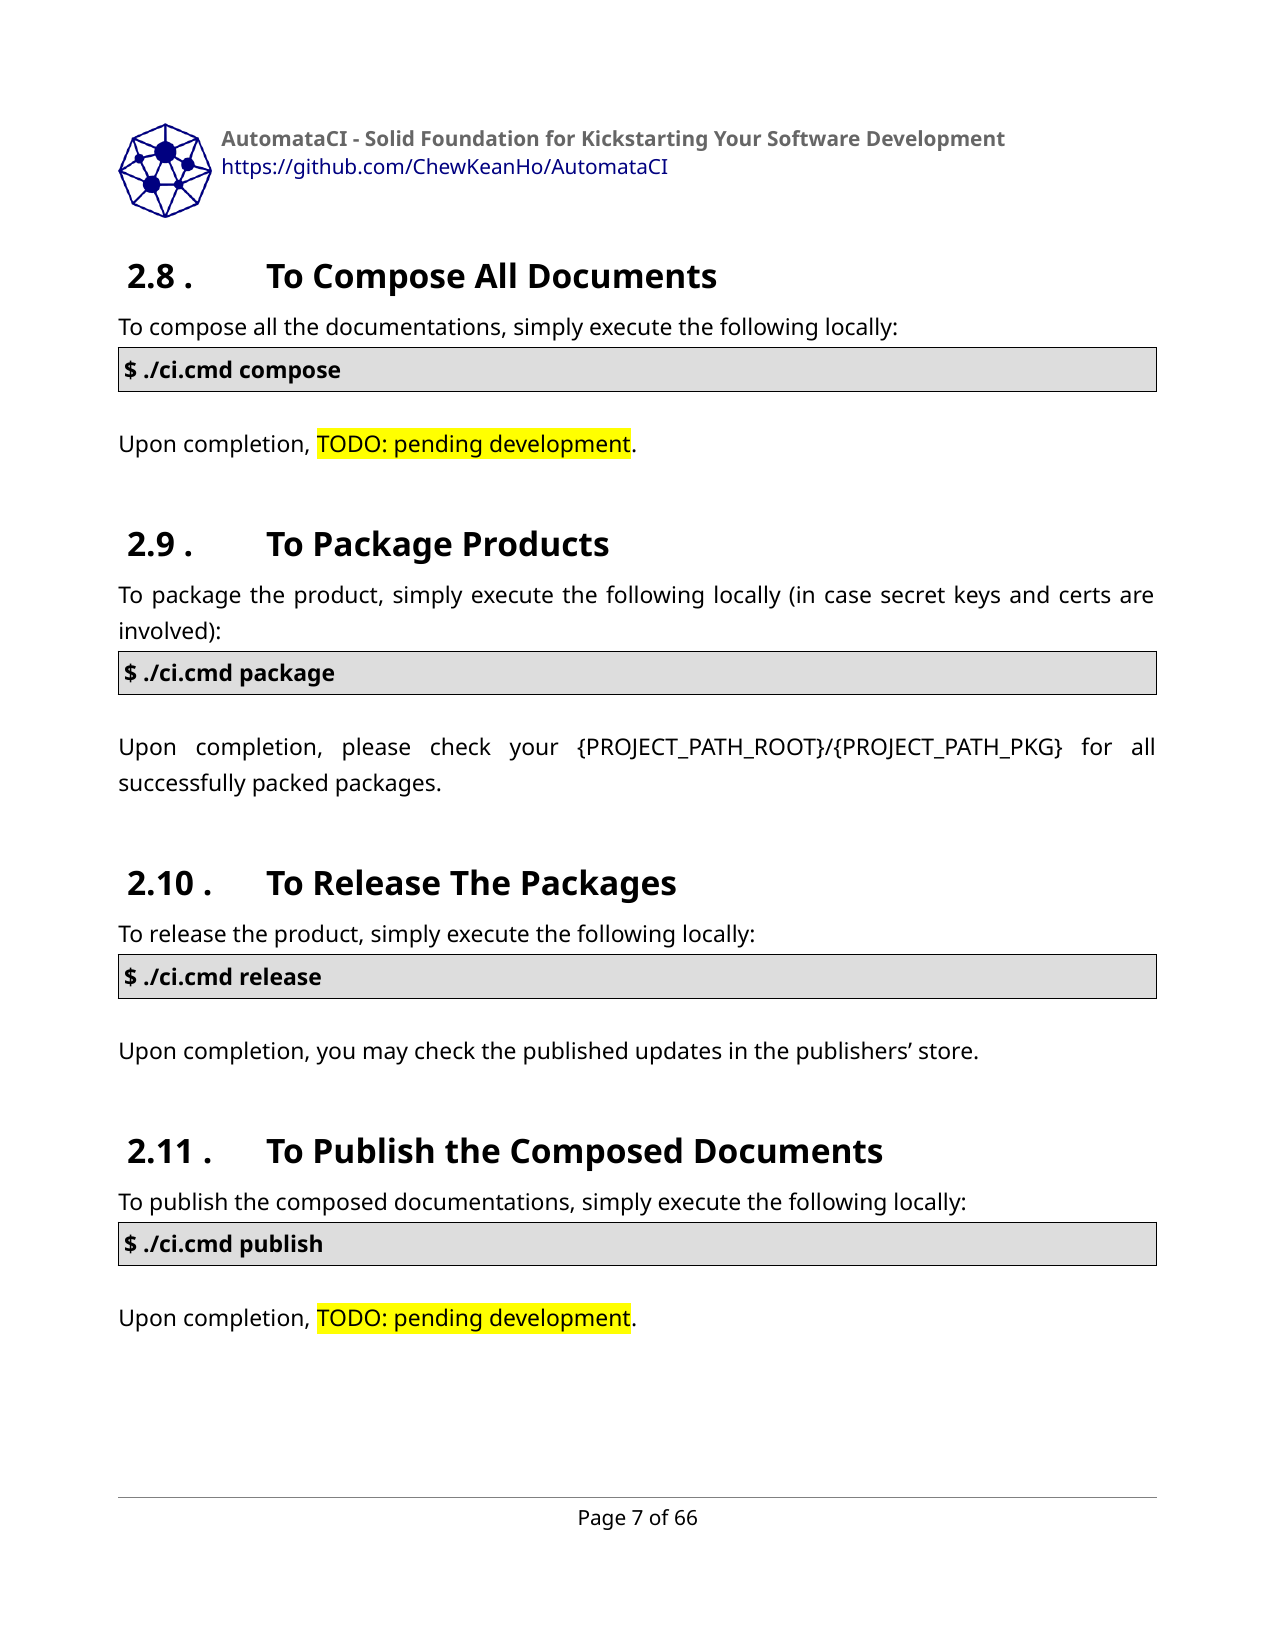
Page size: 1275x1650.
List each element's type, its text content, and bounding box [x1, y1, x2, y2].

subtitle To Release The Packages [118, 860, 1157, 906]
text To publish the composed documentations, simply execute the following locally: [118, 1186, 1157, 1217]
table_header $ ./ci.cmd compose [119, 348, 1156, 391]
text To package the product, simply execute the following locally (in case secret keys and certs are involved): [118, 579, 1157, 646]
text Upon completion, please check your {PROJECT_PATH_ROOT}/{PROJECT_PATH_PKG} for all successfully packed packages. [118, 731, 1157, 798]
text Upon completion, TODO: pending development. [118, 1302, 1157, 1334]
text Upon completion, you may check the published updates in the publishers’ store. [118, 1035, 1157, 1066]
picture [118, 123, 212, 218]
subtitle To Compose All Documents [118, 253, 1157, 298]
table_header $ ./ci.cmd release [119, 955, 1156, 998]
table_header $ ./ci.cmd publish [119, 1223, 1156, 1265]
subtitle To Package Products [118, 520, 1157, 566]
text To release the product, simply execute the following locally: [118, 918, 1157, 949]
table_header $ ./ci.cmd package [119, 652, 1156, 694]
text To compose all the documentations, simply execute the following locally: [118, 311, 1157, 342]
text Upon completion, TODO: pending development. [118, 428, 1157, 459]
subtitle To Publish the Composed Documents [118, 1127, 1157, 1173]
